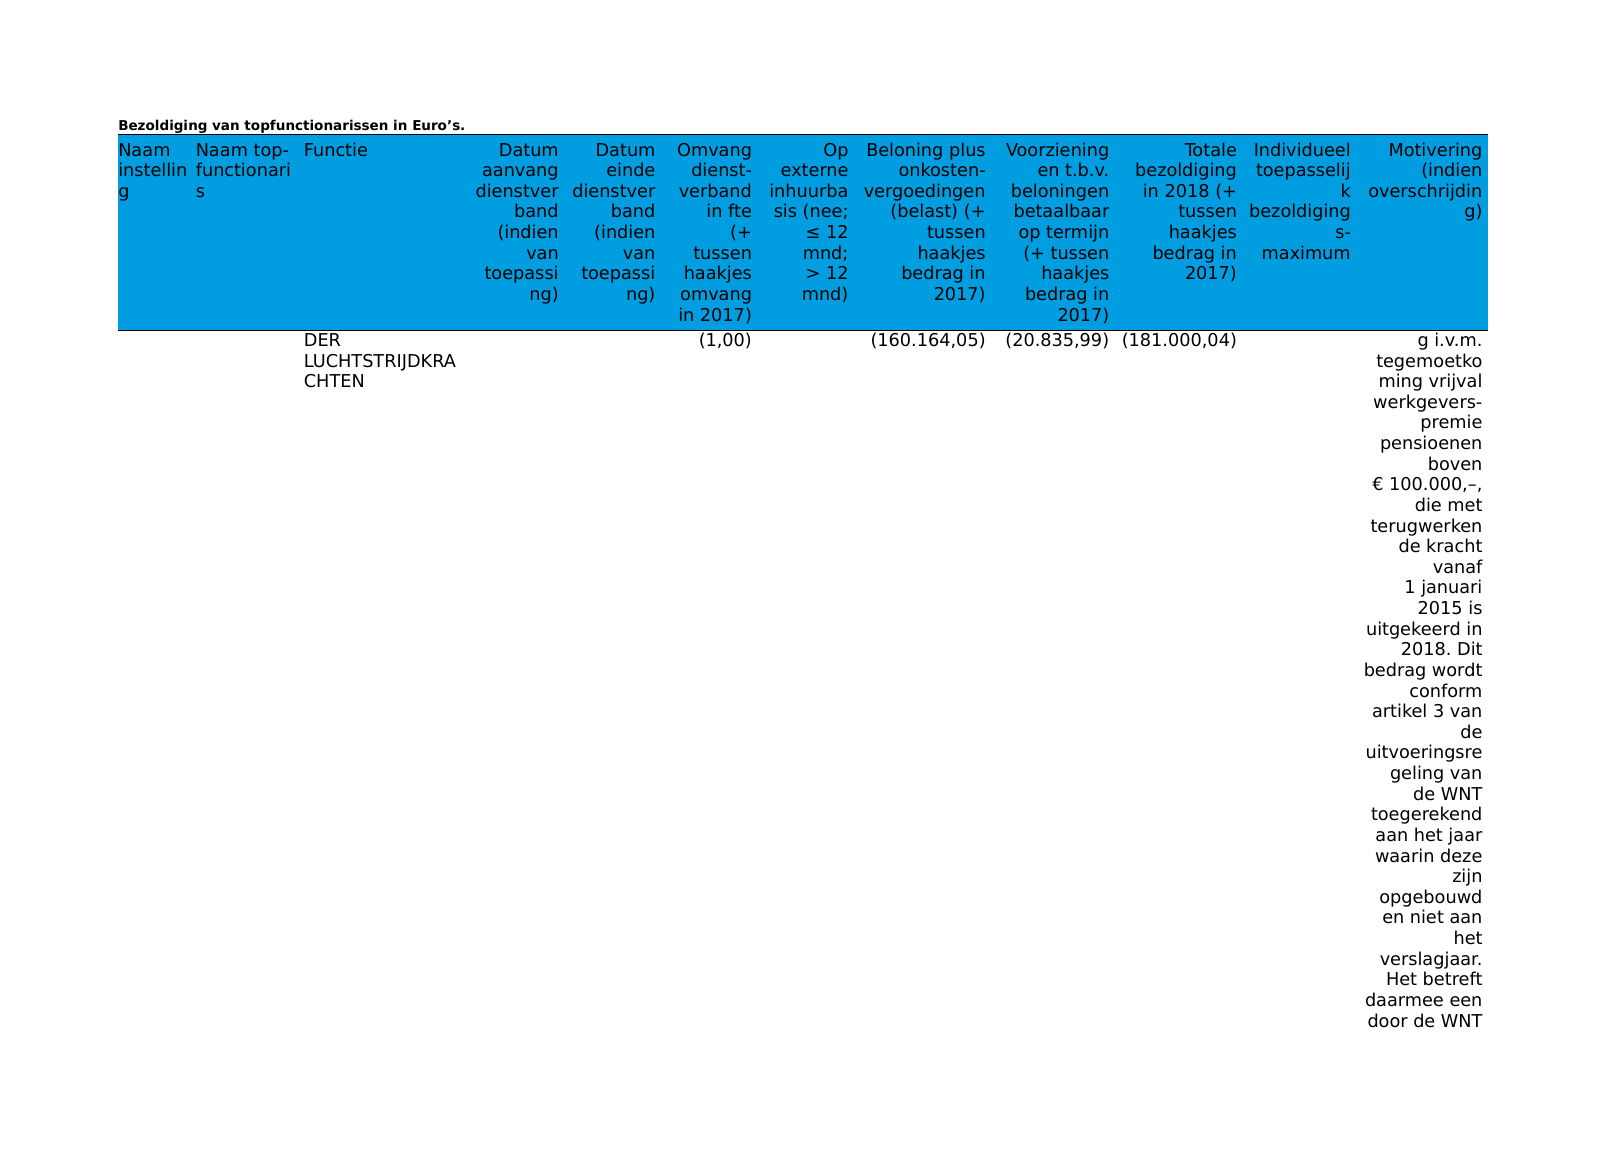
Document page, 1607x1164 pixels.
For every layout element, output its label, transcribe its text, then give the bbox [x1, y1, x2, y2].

table_cell Omvang dienst-verband in fte (+ tussen haakjes omvang in 2017) [661, 135, 758, 330]
table_cell (20.835,99) [991, 331, 1115, 1031]
table_cell Motivering (indien overschrijding) [1357, 135, 1488, 330]
table_cell DER LUCHTSTRIJDKRACHTEN [298, 331, 468, 1031]
table_cell [758, 331, 854, 1031]
table_cell g i.v.m. tegemoetkoming vrijval werkgevers-premie pensioenen boven € 100.000,–, die met terugwerkende kracht vanaf 1 januari 2015 is uitgekeerd in 2018. Dit bedrag wordt conform artikel 3 van de uitvoeringsregeling van de WNT toegerekend aan het jaar waarin deze zijn opgebouwd en niet aan het verslagjaar. Het betreft daarmee een door de WNT [1357, 331, 1488, 1031]
table_cell (181.000,04) [1115, 331, 1243, 1031]
table_cell Functie [298, 135, 468, 330]
table_cell Datum aanvang dienstverband (indien van toepassing) [468, 135, 564, 330]
table_cell Naam instelling [118, 135, 189, 330]
table_cell Beloning plus onkosten- vergoedingen (belast) (+ tussen haakjes bedrag in 2017) [854, 135, 991, 330]
table_cell [564, 331, 661, 1031]
table_cell (160.164,05) [854, 331, 991, 1031]
table_cell (1,00) [661, 331, 758, 1031]
table_cell Individueel toepasselijk bezoldigings-maximum [1243, 135, 1357, 330]
table_cell [190, 331, 298, 1031]
table_cell Datum einde dienstverband (indien van toepassing) [564, 135, 661, 330]
table_cell [1243, 331, 1357, 1031]
table_cell Voorzieningen t.b.v. beloningen betaalbaar op termijn (+ tussen haakjes bedrag in 2017) [991, 135, 1115, 330]
table_header Bezoldiging van topfunctionarissen in Euro’s. [118, 118, 1488, 134]
table_cell Naam top-functionaris [190, 135, 298, 330]
table_cell Totale bezoldiging in 2018 (+ tussen haakjes bedrag in 2017) [1115, 135, 1243, 330]
table_cell Op externe inhuurbasis (nee; ≤ 12 mnd; > 12 mnd) [758, 135, 854, 330]
table_cell [118, 331, 189, 1031]
table_cell [468, 331, 564, 1031]
